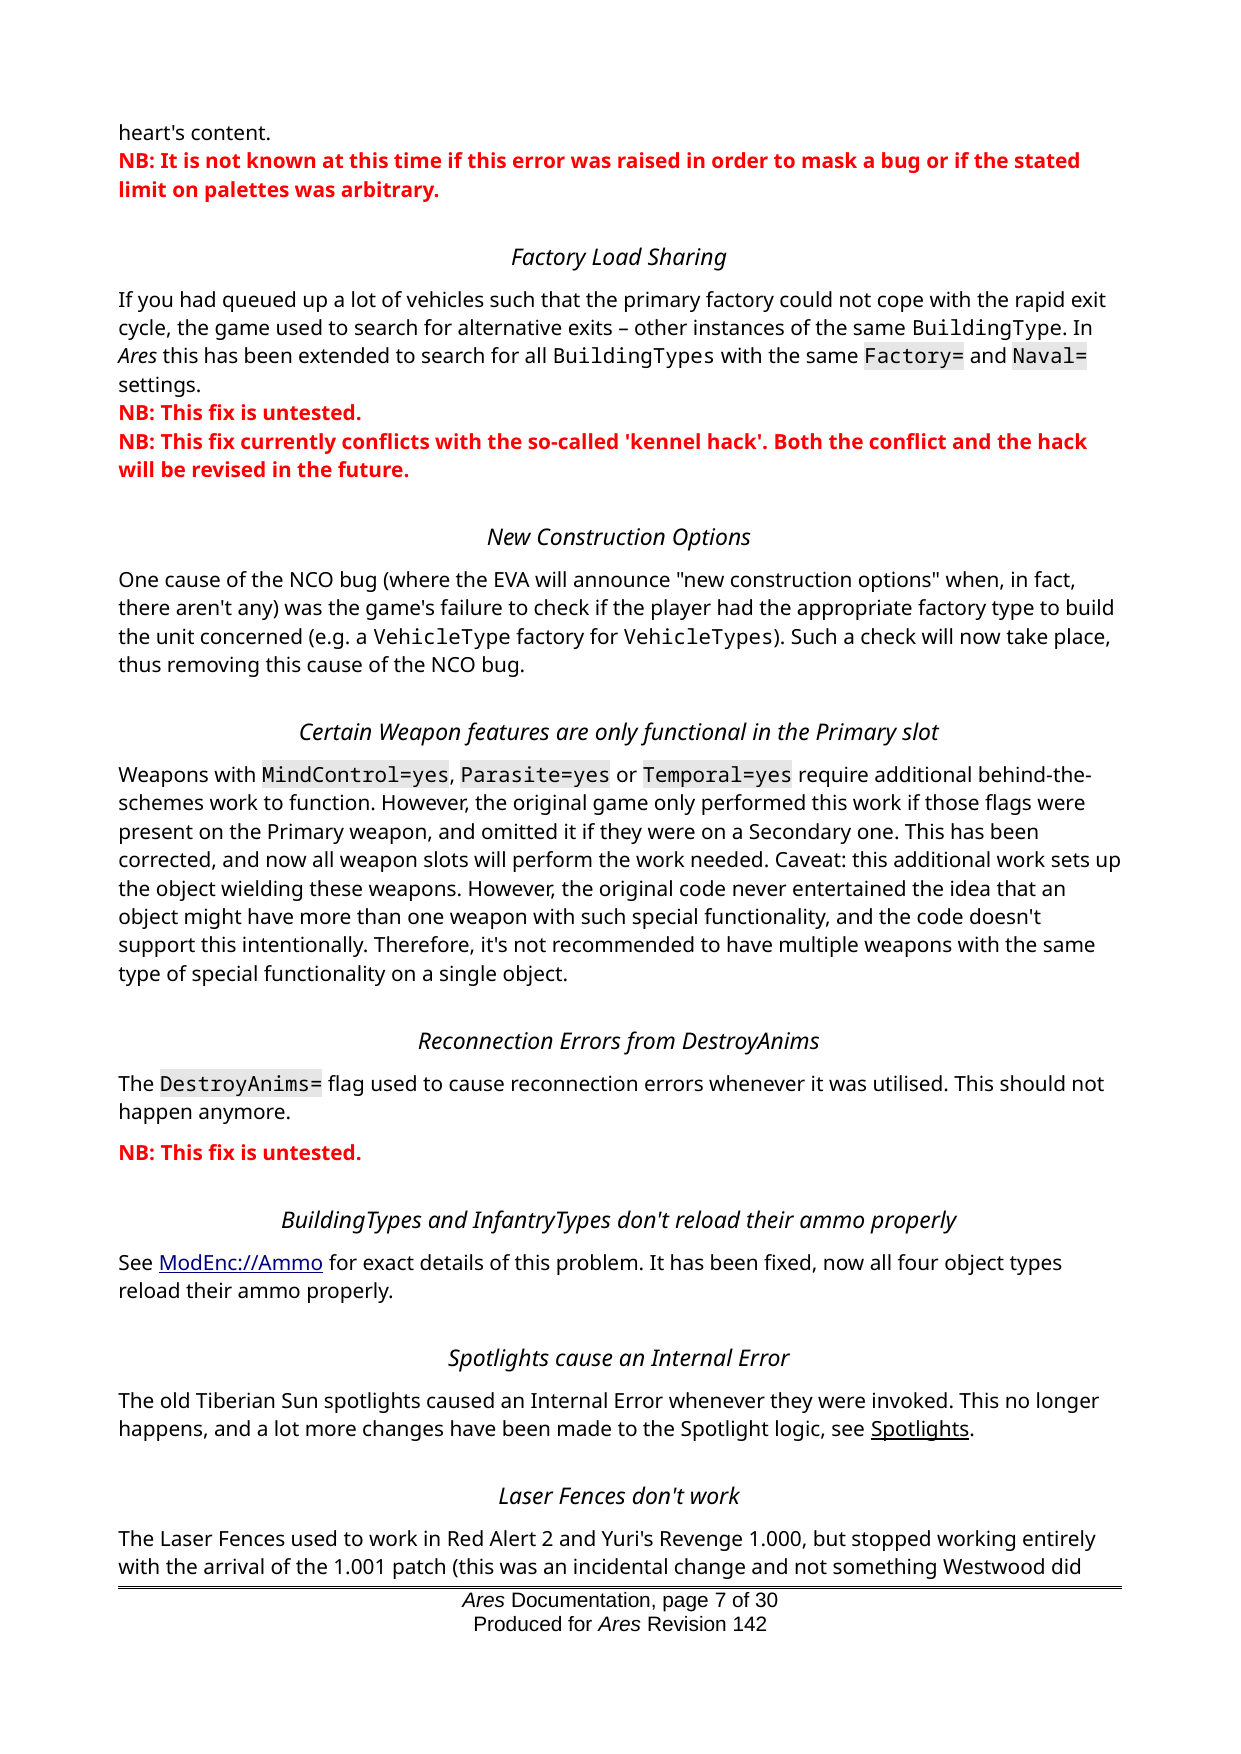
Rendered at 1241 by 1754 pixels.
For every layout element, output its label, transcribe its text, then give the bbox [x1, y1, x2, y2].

subtitle Factory Load Sharing [118, 241, 1122, 272]
text One cause of the NCO bug (where the EVA will announce "new construction options" when, in fact, there aren't any) was the game's failure to check if the player had the appropriate factory type to build the unit concerned (e.g. a VehicleType factory for VehicleTypes). Such a check will now take place, thus removing this cause of the NCO bug. [118, 565, 1122, 679]
subtitle Reconnection Errors from DestroyAnims [118, 1025, 1122, 1056]
subtitle New Construction Options [118, 521, 1122, 552]
subtitle BuildingTypes and InfantryTypes don't reload their ammo properly [118, 1204, 1122, 1235]
text Weapons with MindControl=yes, Parasite=yes or Temporal=yes require additional behind-the-schemes work to function. However, the original game only performed this work if those flags were present on the Primary weapon, and omitted it if they were on a Secondary one. This has been corrected, and now all weapon slots will perform the work needed. Caveat: this additional work sets up the object wielding these weapons. However, the original code never entertained the idea that an object might have more than one weapon with such special functionality, and the code doesn't support this intentionally. Therefore, it's not recommended to have multiple weapons with the same type of special functionality on a single object. [118, 760, 1122, 987]
subtitle Certain Weapon features are only functional in the Primary slot [118, 716, 1122, 747]
text The Laser Fences used to work in Red Alert 2 and Yuri's Revenge 1.000, but stopped working entirely with the arrival of the 1.001 patch (this was an incidental change and not something Westwood did [118, 1524, 1122, 1581]
text See ModEnc://Ammo for exact details of this problem. It has been fixed, now all four object types reload their ammo properly. [118, 1248, 1122, 1305]
text If you had queued up a lot of vehicles such that the primary factory could not cope with the rapid exit cycle, the game used to search for alternative exits – other instances of the same BuildingType. In Ares this has been extended to search for all BuildingTypes with the same Factory= and Naval= settings. NB: This fix is untested. NB: This fix currently conflicts with the so-called 'kennel hack'. Both the conflict and the hack will be revised in the future. [118, 285, 1122, 484]
subtitle Laser Fences don't work [118, 1480, 1122, 1512]
text heart's content. NB: It is not known at this time if this error was raised in order to mask a bug or if the stated limit on palettes was arbitrary. [118, 118, 1122, 203]
text The old Tiberian Sun spotlights caused an Internal Error whenever they were invoked. This no longer happens, and a lot more changes have been made to the Spotlight logic, see Spotlights. [118, 1386, 1122, 1443]
subtitle Spotlights cause an Internal Error [118, 1342, 1122, 1373]
text The DestroyAnims= flag used to cause reconnection errors whenever it was utilised. This should not happen anymore. [118, 1069, 1122, 1126]
text NB: This fix is untested. [118, 1138, 1122, 1167]
